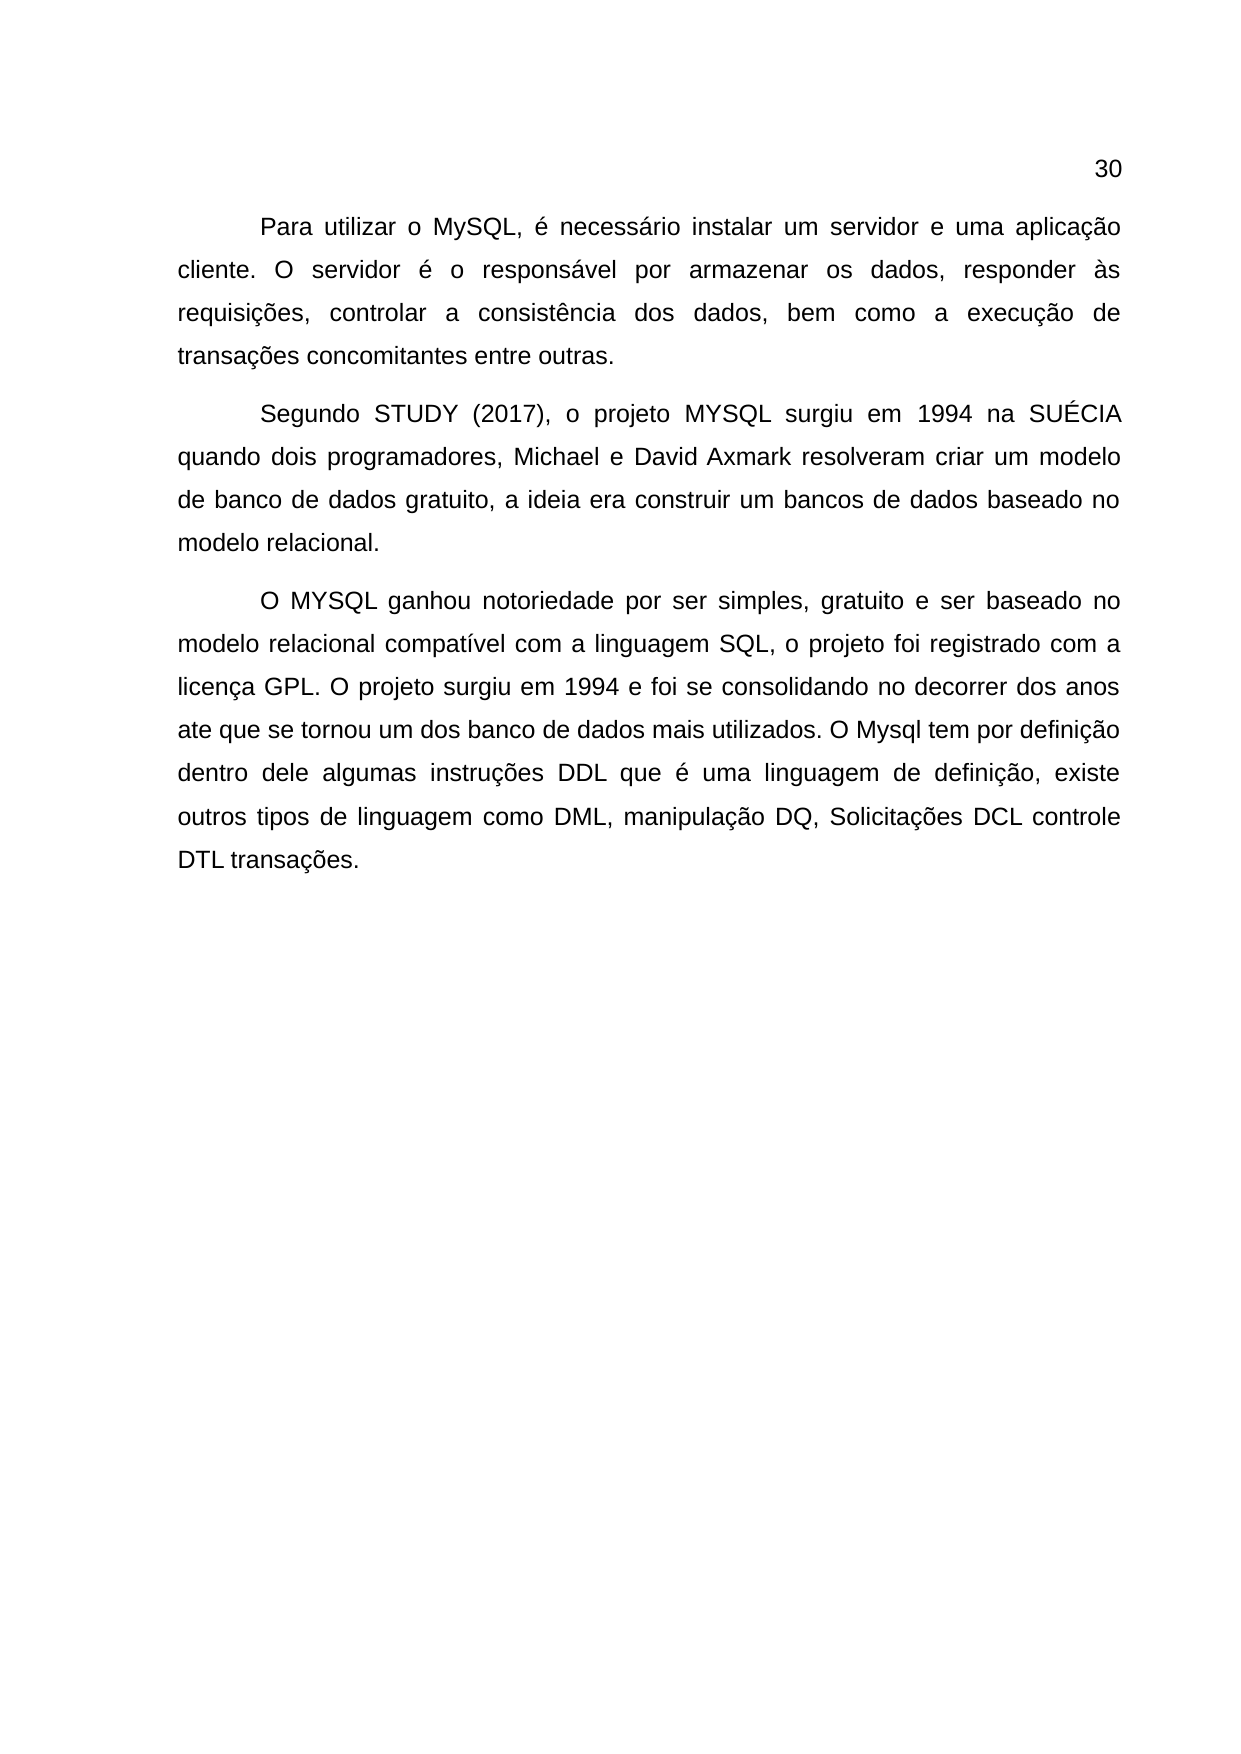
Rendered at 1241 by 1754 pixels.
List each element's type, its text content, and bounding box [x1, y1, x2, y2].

text Para utilizar o MySQL, é necessário instalar um servidor e uma aplicação cliente. O servidor é o responsável por armazenar os dados, responder às requisições, controlar a consistência dos dados, bem como a execução de transações concomitantes entre outras. [177, 212, 1122, 370]
text O MYSQL ganhou notoriedade por ser simples, gratuito e ser baseado no modelo relacional compatível com a linguagem SQL, o projeto foi registrado com a licença GPL. O projeto surgiu em 1994 e foi se consolidando no decorrer dos anos ate que se tornou um dos banco de dados mais utilizados. O Mysql tem por definição dentro dele algumas instruções DDL que é uma linguagem de definição, existe outros tipos de linguagem como DML, manipulação DQ, Solicitações DCL controle DTL transações. [177, 586, 1122, 873]
text Segundo STUDY (2017), o projeto MYSQL surgiu em 1994 na SUÉCIA quando dois programadores, Michael e David Axmark resolveram criar um modelo de banco de dados gratuito, a ideia era construir um bancos de dados baseado no modelo relacional. [177, 399, 1122, 557]
